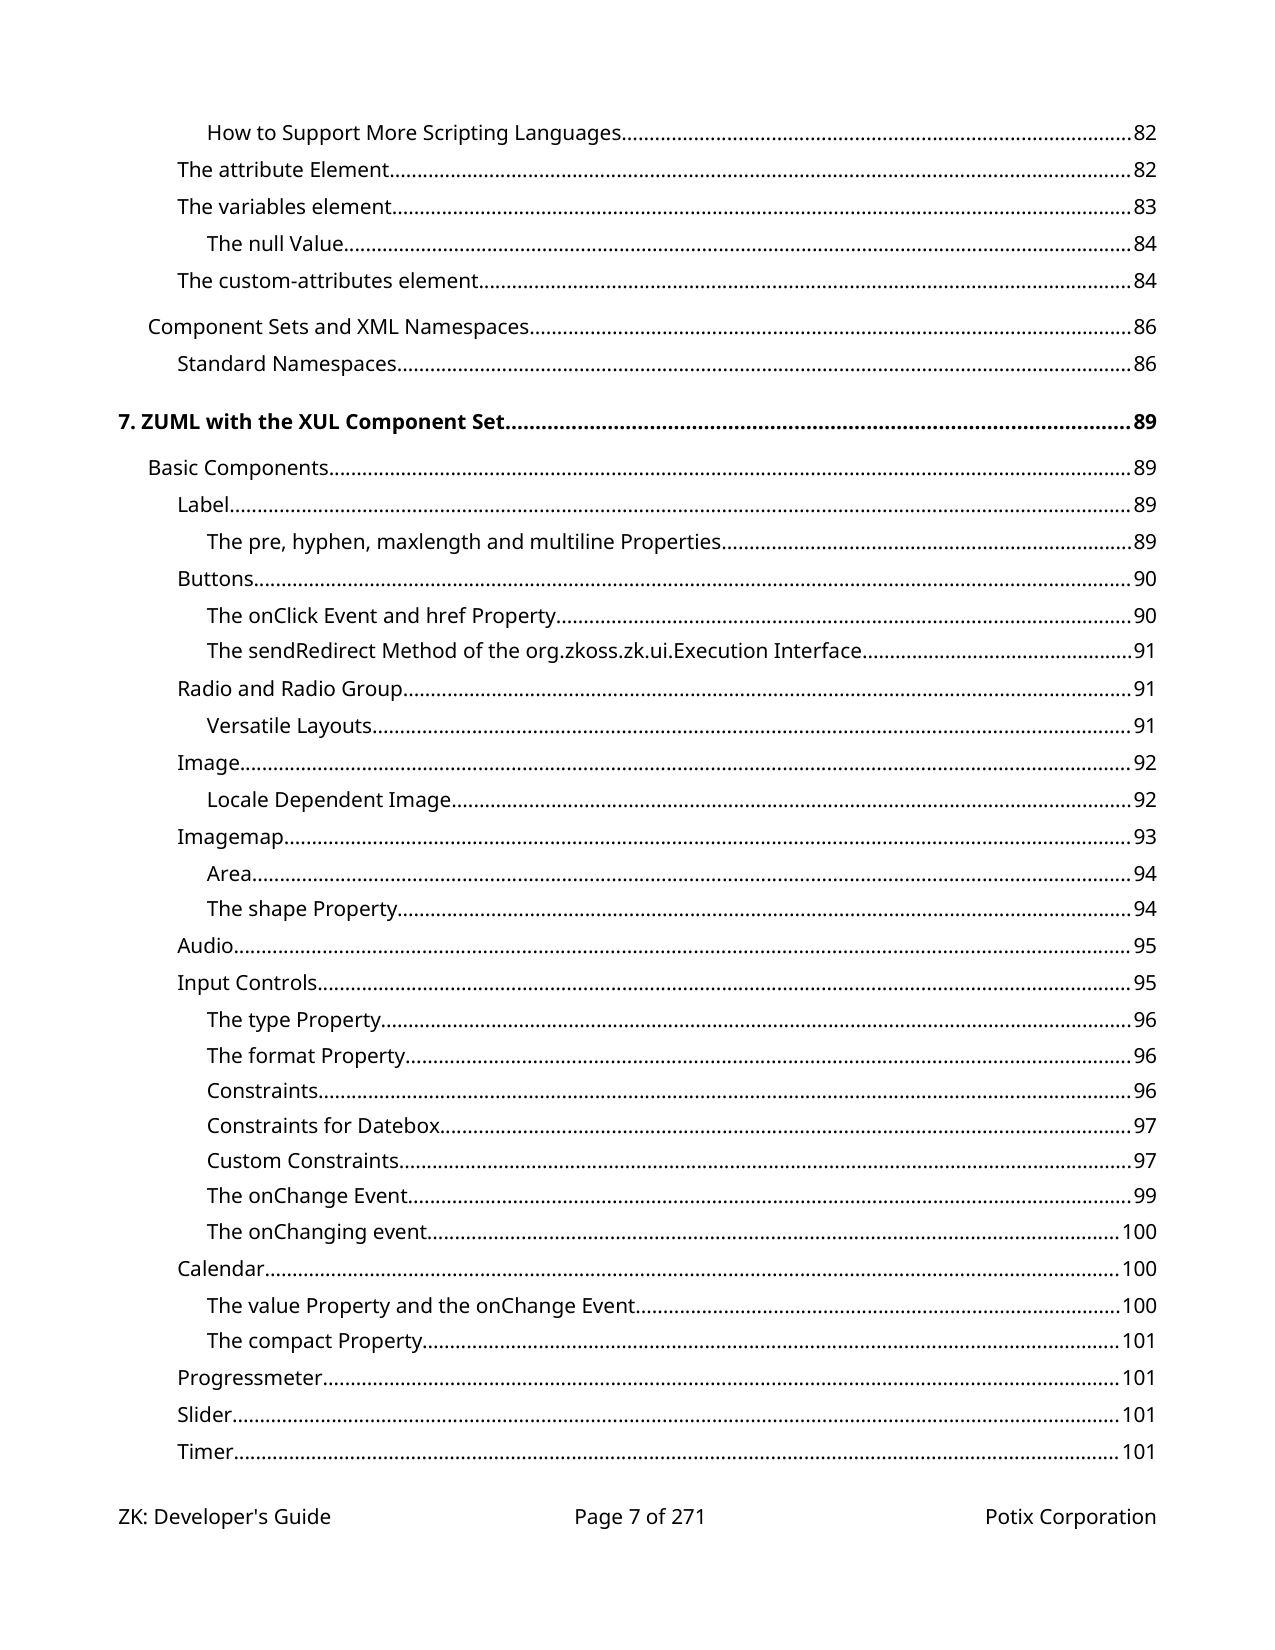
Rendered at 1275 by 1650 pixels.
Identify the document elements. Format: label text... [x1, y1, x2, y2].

text Custom Constraints 97 [207, 1146, 1157, 1175]
text Constraints for Datebox 97 [207, 1111, 1157, 1139]
text Constraints 96 [207, 1076, 1157, 1104]
text Input Controls 95 [177, 968, 1157, 997]
text Standard Namespaces 86 [177, 349, 1157, 378]
text The format Property 96 [207, 1041, 1157, 1069]
text The shape Property 94 [207, 894, 1157, 923]
text Image 92 [177, 748, 1157, 776]
text The custom-attributes element 84 [177, 266, 1157, 295]
text Radio and Radio Group 91 [177, 674, 1157, 702]
text The null Value 84 [207, 229, 1157, 258]
text How to Support More Scripting Languages 82 [207, 118, 1157, 146]
text Basic Components 89 [148, 453, 1157, 481]
text The pre, hyphen, maxlength and multiline Properties 89 [207, 527, 1157, 556]
text The sendRedirect Method of the org.zkoss.zk.ui.Execution Interface 91 [207, 637, 1157, 665]
text Locale Dependent Image 92 [207, 785, 1157, 813]
text Progressmeter 101 [177, 1363, 1157, 1392]
text The onChange Event 99 [207, 1182, 1157, 1210]
text Imagemap 93 [177, 822, 1157, 850]
text 7. ZUML with the XUL Component Set 89 [118, 407, 1157, 435]
text Slider 101 [177, 1400, 1157, 1429]
text Component Sets and XML Namespaces 86 [148, 312, 1157, 341]
text The value Property and the onChange Event 100 [207, 1291, 1157, 1319]
text Label 89 [177, 490, 1157, 518]
text Area 94 [207, 859, 1157, 887]
text Buttons 90 [177, 564, 1157, 593]
text Timer 101 [177, 1437, 1157, 1466]
text The attribute Element 82 [177, 155, 1157, 183]
text Audio 95 [177, 931, 1157, 960]
text Versatile Layouts 91 [207, 711, 1157, 739]
text The variables element 83 [177, 192, 1157, 221]
text The type Property 96 [207, 1006, 1157, 1034]
text The compact Property 101 [207, 1326, 1157, 1354]
text The onClick Event and href Property 90 [207, 601, 1157, 630]
text The onChanging event 100 [207, 1217, 1157, 1245]
text Calendar 100 [177, 1254, 1157, 1282]
